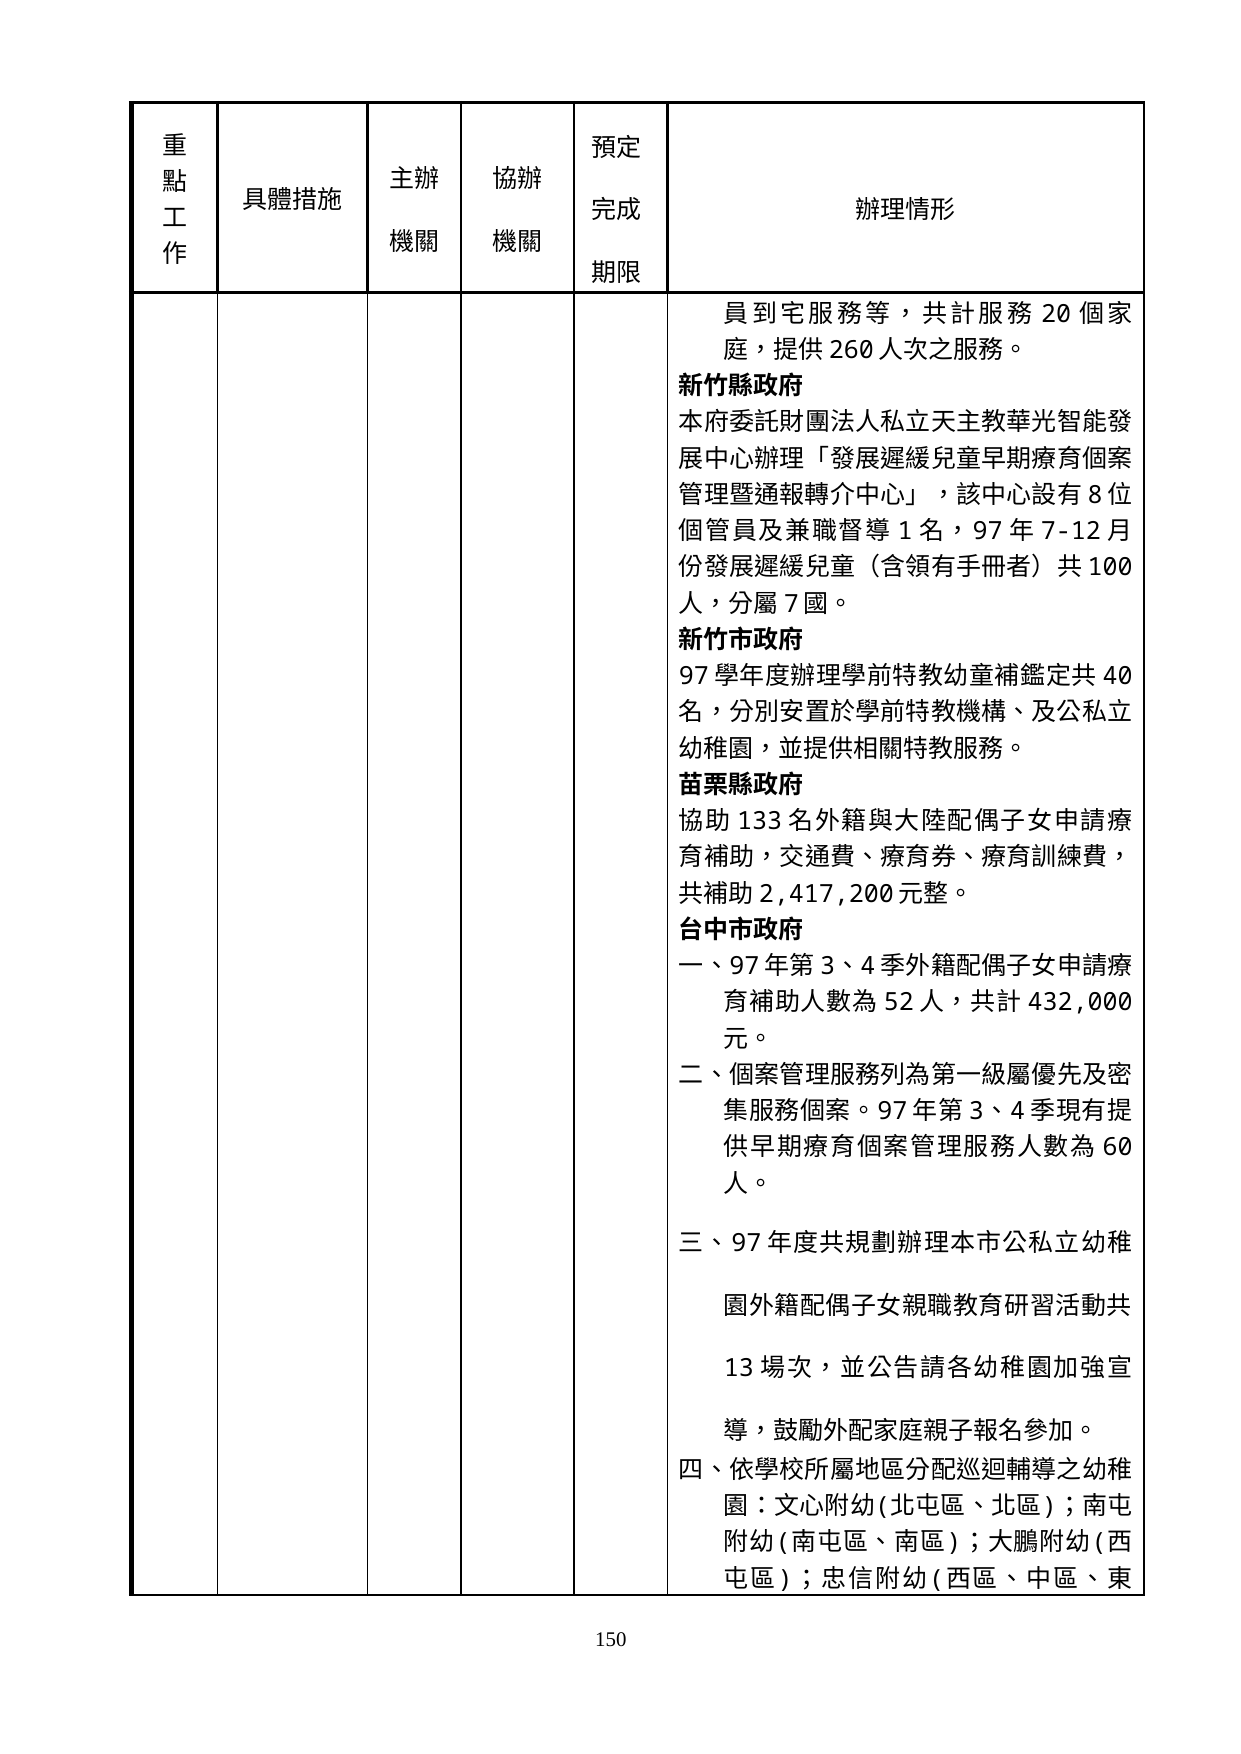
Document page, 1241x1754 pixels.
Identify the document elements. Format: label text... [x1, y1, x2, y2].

table_cell 員到宅服務等，共計服務20個家庭，提供260人次之服務。 新竹縣政府 本府委託財團法人私立天主教華光智能發展中心辦理「發展遲緩兒童早期療育個案管理暨通報轉介中心」，該中心設有8位個管員及兼職督導1名，97年7-12月份發展遲緩兒童（含領有手冊者）共100人，分屬7國。 新竹市政府 97學年度辦理學前特教幼童補鑑定共40名，分別安置於學前特教機構、及公私立幼稚園，並提供相關特教服務。 苗栗縣政府 協助133名外籍與大陸配偶子女申請療育補助，交通費、療育券、療育訓練費，共補助2,417,200元整。 台中市政府 一、97年第3、4季外籍配偶子女申請療育補助人數為52人，共計432,000元。 二、個案管理服務列為第一級屬優先及密集服務個案。97年第3、4季現有提供早期療育個案管理服務人數為60人。 三、97年度共規劃辦理本市公私立幼稚園外籍配偶子女親職教育研習活動共13場次，並公告請各幼稚園加強宣導，鼓勵外配家庭親子報名參加。 四、依學校所屬地區分配巡迴輔導之幼稚園：文心附幼(北屯區、北區)；南屯附幼(南屯區、南區)；大鵬附幼(西屯區)；忠信附幼(西區、中區、東 [668, 294, 1143, 1594]
table_cell [218, 294, 367, 1594]
table_header 協辦 機關 [462, 104, 573, 291]
table_cell [368, 294, 460, 1594]
table_cell [134, 294, 217, 1594]
table_cell [575, 294, 667, 1594]
table_header 辦理情形 [669, 104, 1143, 291]
table_header 主辦 機關 [369, 104, 460, 291]
table_header 重點工作 [134, 104, 216, 291]
table_cell [462, 294, 573, 1594]
table_header 預定完成期限 [575, 104, 666, 291]
table_header 具體措施 [219, 104, 366, 291]
